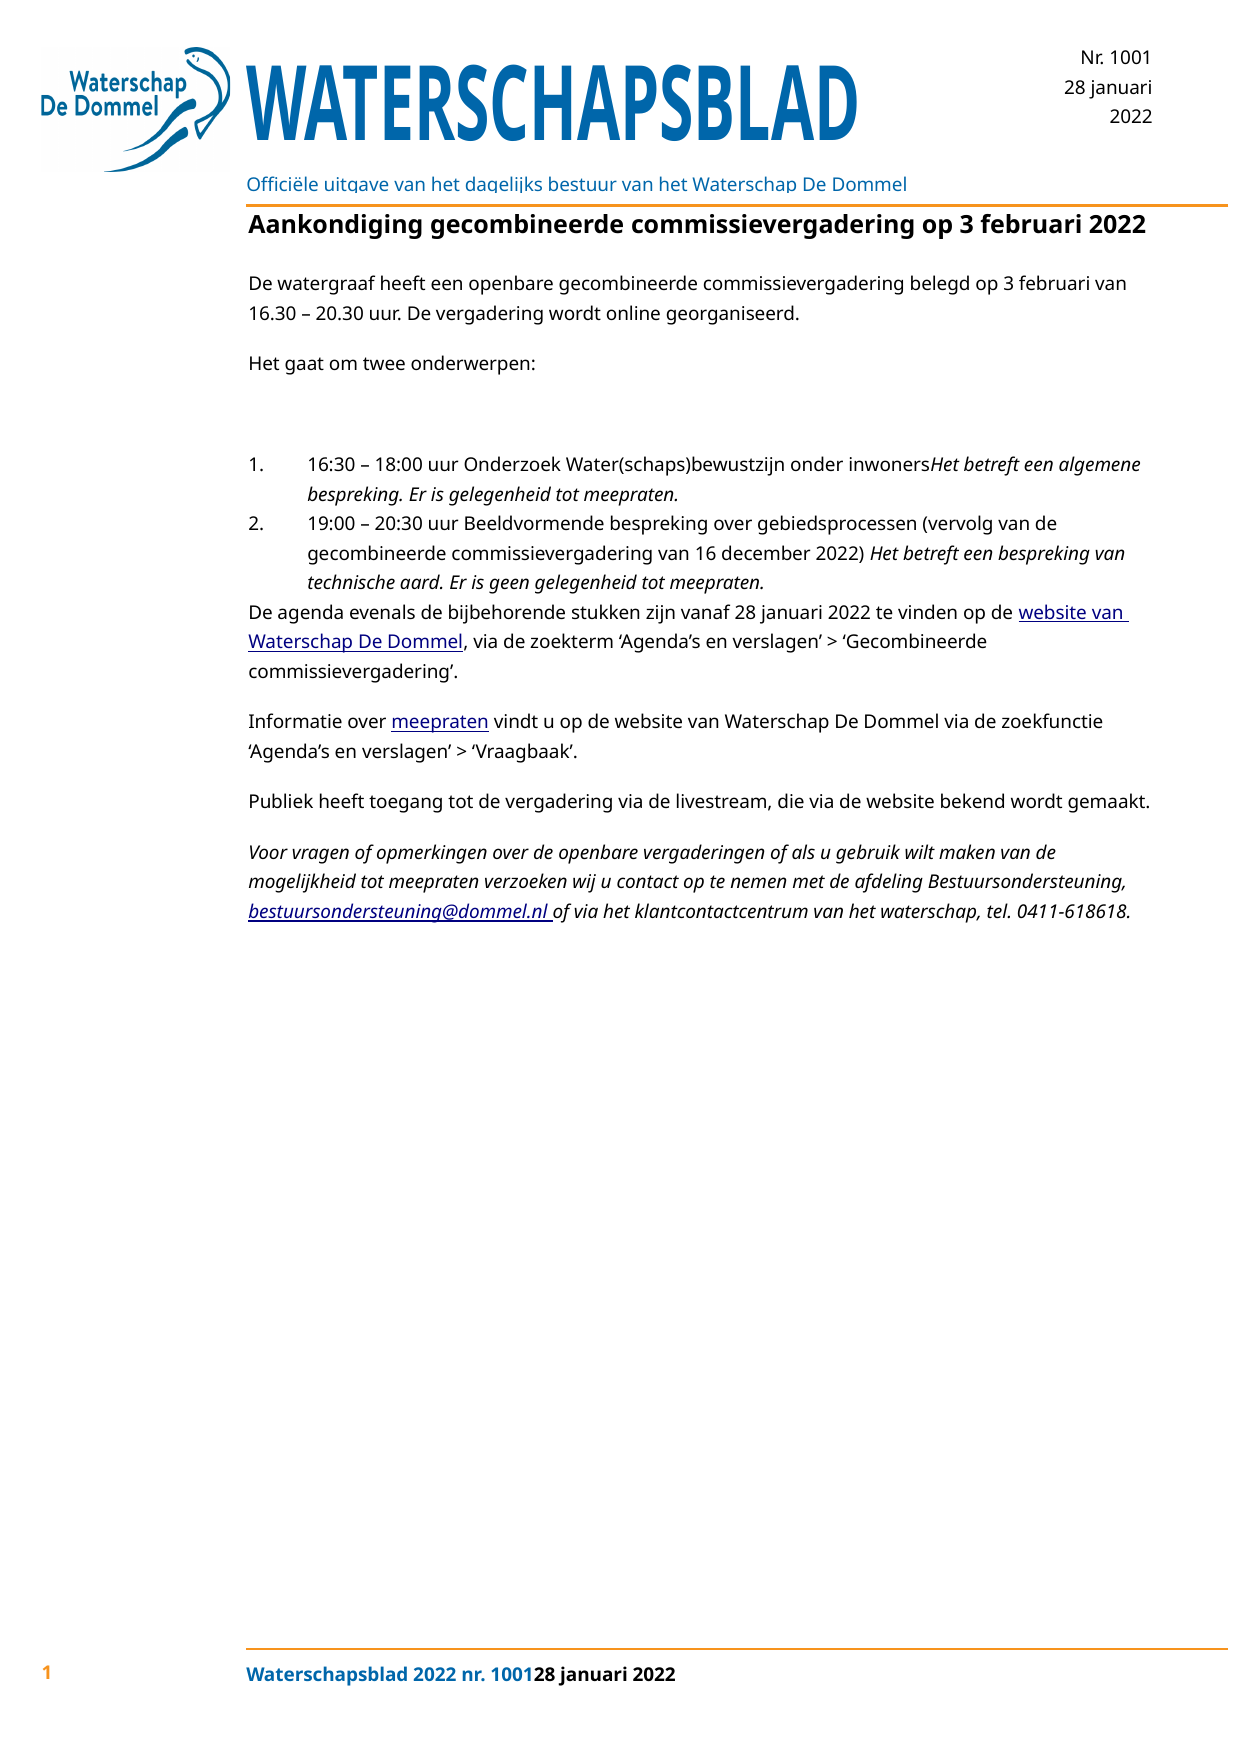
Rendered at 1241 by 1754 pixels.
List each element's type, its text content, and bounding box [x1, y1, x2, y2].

picture [45, 99, 51, 111]
list 16:30 – 18:00 uur Onderzoek Water(schaps)bewustzijn onder inwonersHet betreft een algemene bespreking. Er is gelegenheid tot meepraten. [248, 451, 1152, 506]
text Publiek heeft toegang tot de vergadering via de livestream, die via de website bekend wordt gemaakt. [248, 789, 1152, 814]
list 19:00 – 20:30 uur Beeldvormende bespreking over gebiedsprocessen (vervolg van de gecombineerde commissievergadering van 16 december 2022) Het betreft een bespreking van technische aard. Er is geen gelegenheid tot meepraten. [248, 510, 1152, 595]
picture [198, 118, 210, 131]
text Voor vragen of opmerkingen over de openbare vergaderingen of als u gebruik wilt maken van de mogelijkheid tot meepraten verzoeken wij u contact op te nemen met de afdeling Bestuursondersteuning, bestuursondersteuning@dommel.nl of via het klantcontactcentrum van het waterschap, tel. 0411-618618. [248, 839, 1152, 924]
text Het gaat om twee onderwerpen: [248, 350, 1152, 376]
picture [204, 47, 231, 76]
text Informatie over meepraten vindt u op de website van Waterschap De Dommel via de zoekfunctie ‘Agenda’s en verslagen’ > ‘Vraagbaak’. [248, 709, 1152, 764]
text Aankondiging gecombineerde commissievergadering op 3 februari 2022 [248, 207, 1152, 241]
picture [41, 47, 231, 172]
text De agenda evenals de bijbehorende stukken zijn vanaf 28 januari 2022 te vinden op de website van Waterschap De Dommel, via de zoekterm ‘Agenda’s en verslagen’ > ‘Gecombineerde commissievergadering’. [248, 599, 1152, 684]
text De watergraaf heeft een openbare gecombineerde commissievergadering belegd op 3 februari van 16.30 – 20.30 uur. De vergadering wordt online georganiseerd. [248, 270, 1152, 326]
